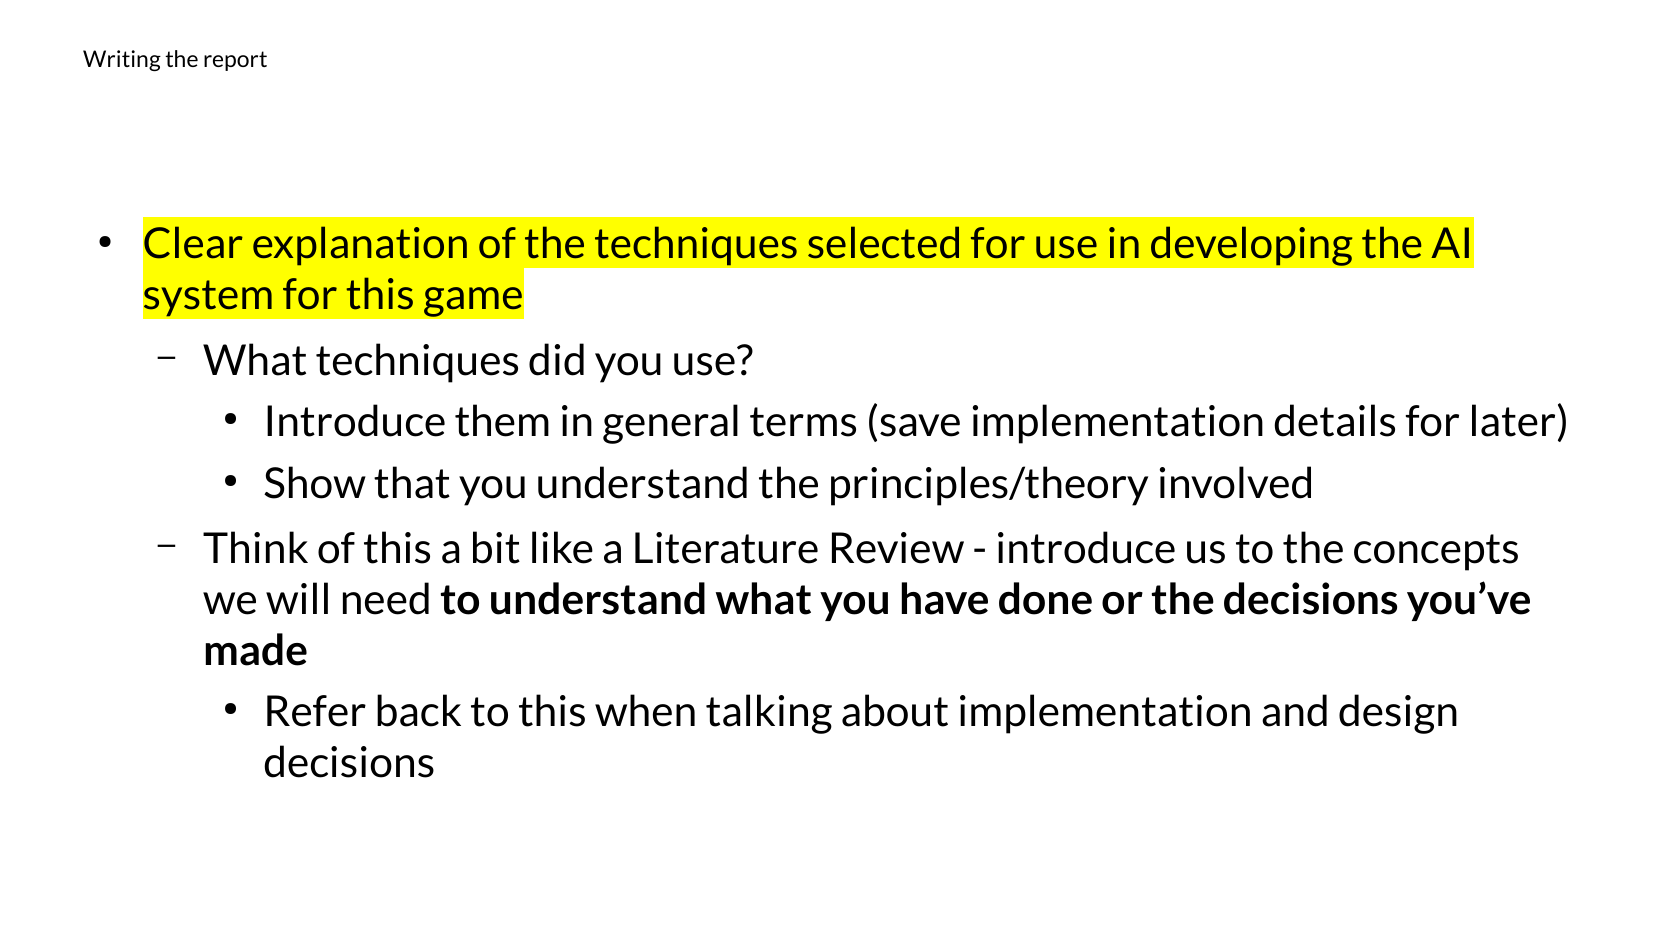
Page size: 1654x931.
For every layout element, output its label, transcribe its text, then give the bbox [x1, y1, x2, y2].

list Clear explanation of the techniques selected for use in developing the AI system for this game What techniques did you use? Introduce them in general terms (save implementation details for later) Show that you understand the principles/theory involved Think of this a bit like a Literature Review - introduce us to the concepts we will need to understand what you have done or the decisions you’ve made Refer back to this when talking about implementation and design decisions [82, 217, 1571, 839]
title Writing the report [83, 0, 1571, 119]
